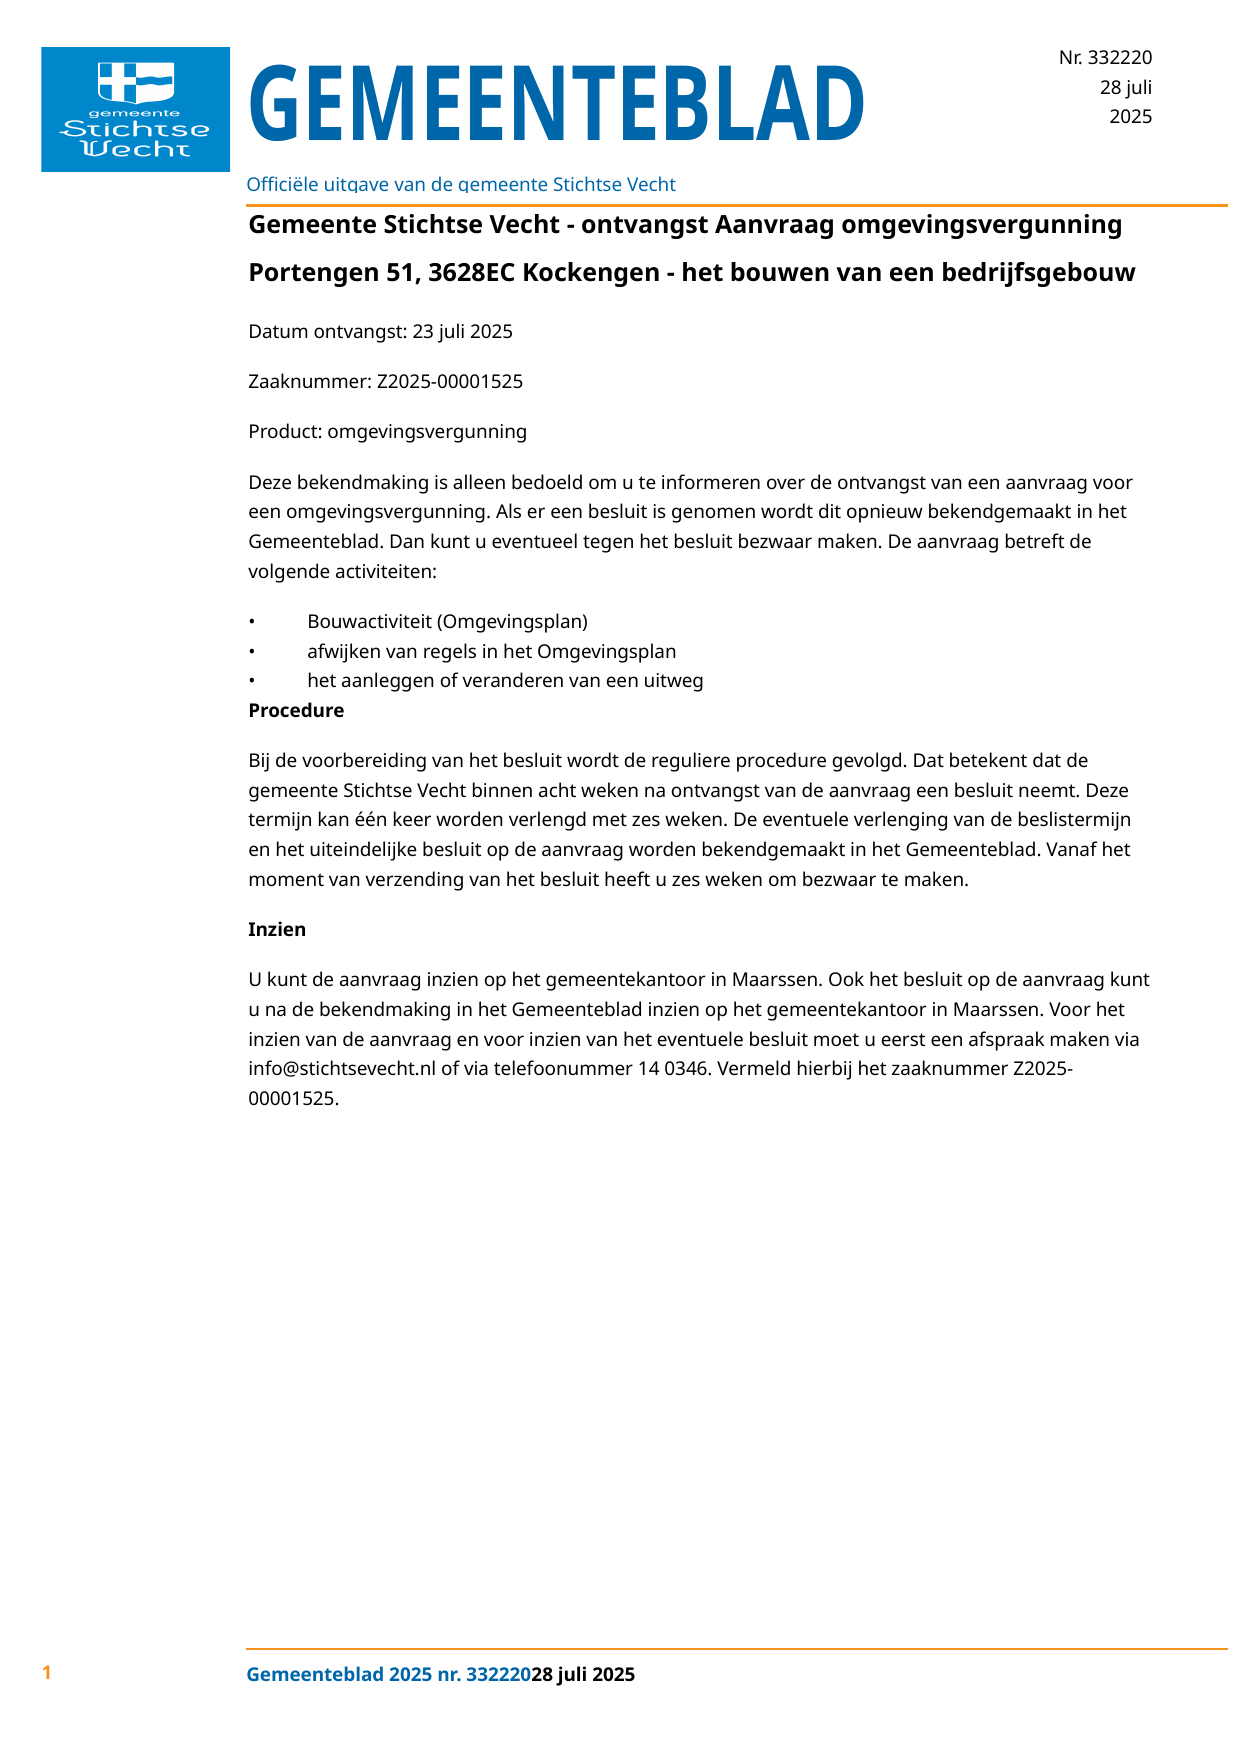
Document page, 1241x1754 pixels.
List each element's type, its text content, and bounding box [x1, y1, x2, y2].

text Datum ontvangst: 23 juli 2025 [248, 318, 1152, 344]
text U kunt de aanvraag inzien op het gemeentekantoor in Maarssen. Ook het besluit op de aanvraag kunt u na de bekendmaking in het Gemeenteblad inzien op het gemeentekantoor in Maarssen. Voor het inzien van de aanvraag en voor inzien van het eventuele besluit moet u eerst een afspraak maken via info@stichtsevecht.nl of via telefoonummer 14 0346. Vermeld hierbij het zaaknummer Z2025-00001525. [248, 967, 1152, 1111]
list afwijken van regels in het Omgevingsplan [248, 638, 1152, 664]
picture [99, 63, 135, 101]
text Product: omgevingsvergunning [248, 419, 1152, 444]
text Inzien [248, 916, 1152, 942]
list het aanleggen of veranderen van een uitweg [248, 667, 1152, 693]
text Procedure [248, 697, 1152, 723]
text Bij de voorbereiding van het besluit wordt de reguliere procedure gevolgd. Dat betekent dat de gemeente Stichtse Vecht binnen acht weken na ontvangst van de aanvraag een besluit neemt. Deze termijn kan één keer worden verlengd met zes weken. De eventuele verlenging van de beslistermijn en het uiteindelijke besluit op de aanvraag worden bekendgemaakt in het Gemeenteblad. Vanaf het moment van verzending van het besluit heeft u zes weken om bezwaar te maken. [248, 747, 1152, 892]
text Zaaknummer: Z2025-00001525 [248, 368, 1152, 394]
list Bouwactiviteit (Omgevingsplan) [248, 608, 1152, 634]
text Deze bekendmaking is alleen bedoeld om u te informeren over de ontvangst van een aanvraag voor een omgevingsvergunning. Als er een besluit is genomen wordt dit opnieuw bekendgemaakt in het Gemeenteblad. Dan kunt u eventueel tegen het besluit bezwaar maken. De aanvraag betreft de volgende activiteiten: [248, 469, 1152, 584]
picture [137, 63, 174, 103]
text Gemeente Stichtse Vecht - ontvangst Aanvraag omgevingsvergunning Portengen 51, 3628EC Kockengen - het bouwen van een bedrijfsgebouw [248, 207, 1152, 288]
